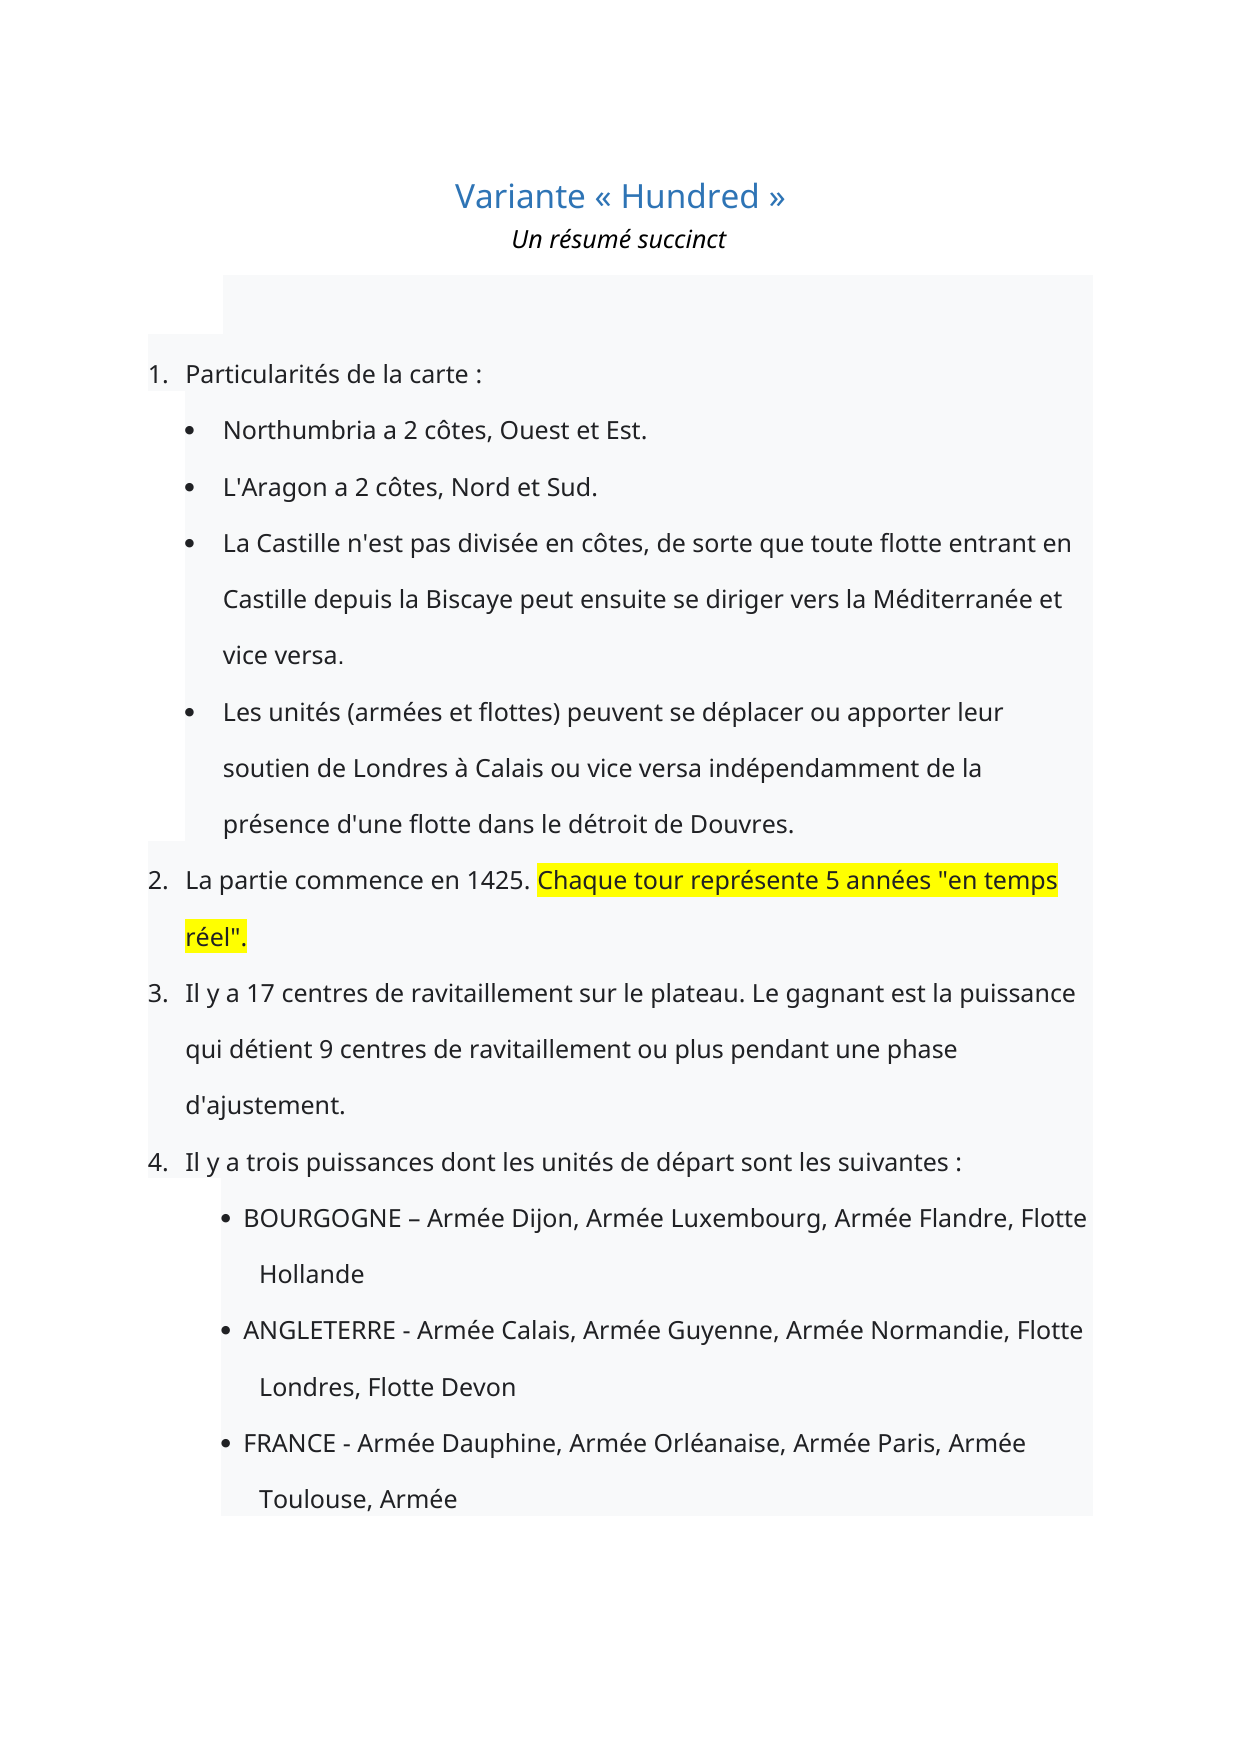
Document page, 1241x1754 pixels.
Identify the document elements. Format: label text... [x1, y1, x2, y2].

list L'Aragon a 2 côtes, Nord et Sud. [185, 447, 1093, 503]
list La partie commence en 1425. Chaque tour représente 5 années "en temps réel". [148, 841, 1093, 953]
list BOURGOGNE – Armée Dijon, Armée Luxembourg, Armée Flandre, Flotte Hollande [221, 1178, 1093, 1291]
list Il y a trois puissances dont les unités de départ sont les suivantes : [148, 1122, 1093, 1178]
list ANGLETERRE - Armée Calais, Armée Guyenne, Armée Normandie, Flotte Londres, Flotte Devon [221, 1291, 1093, 1403]
list Northumbria a 2 côtes, Ouest et Est. [185, 391, 1093, 447]
list Il y a 17 centres de ravitaillement sur le plateau. Le gagnant est la puissance qui détient 9 centres de ravitaillement ou plus pendant une phase d'ajustement. [148, 953, 1093, 1122]
list La Castille n'est pas divisée en côtes, de sorte que toute flotte entrant en Castille depuis la Biscaye peut ensuite se diriger vers la Méditerranée et vice versa. [185, 503, 1093, 672]
list Les unités (armées et flottes) peuvent se déplacer ou apporter leur soutien de Londres à Calais ou vice versa indépendamment de la présence d'une flotte dans le détroit de Douvres. [185, 672, 1093, 841]
list FRANCE - Armée Dauphine, Armée Orléanaise, Armée Paris, Armée Toulouse, Armée [221, 1403, 1093, 1516]
list Particularités de la carte : [148, 334, 1093, 391]
subtitle Variante « Hundred » [148, 173, 1093, 218]
text Un résumé succinct [148, 222, 1093, 256]
